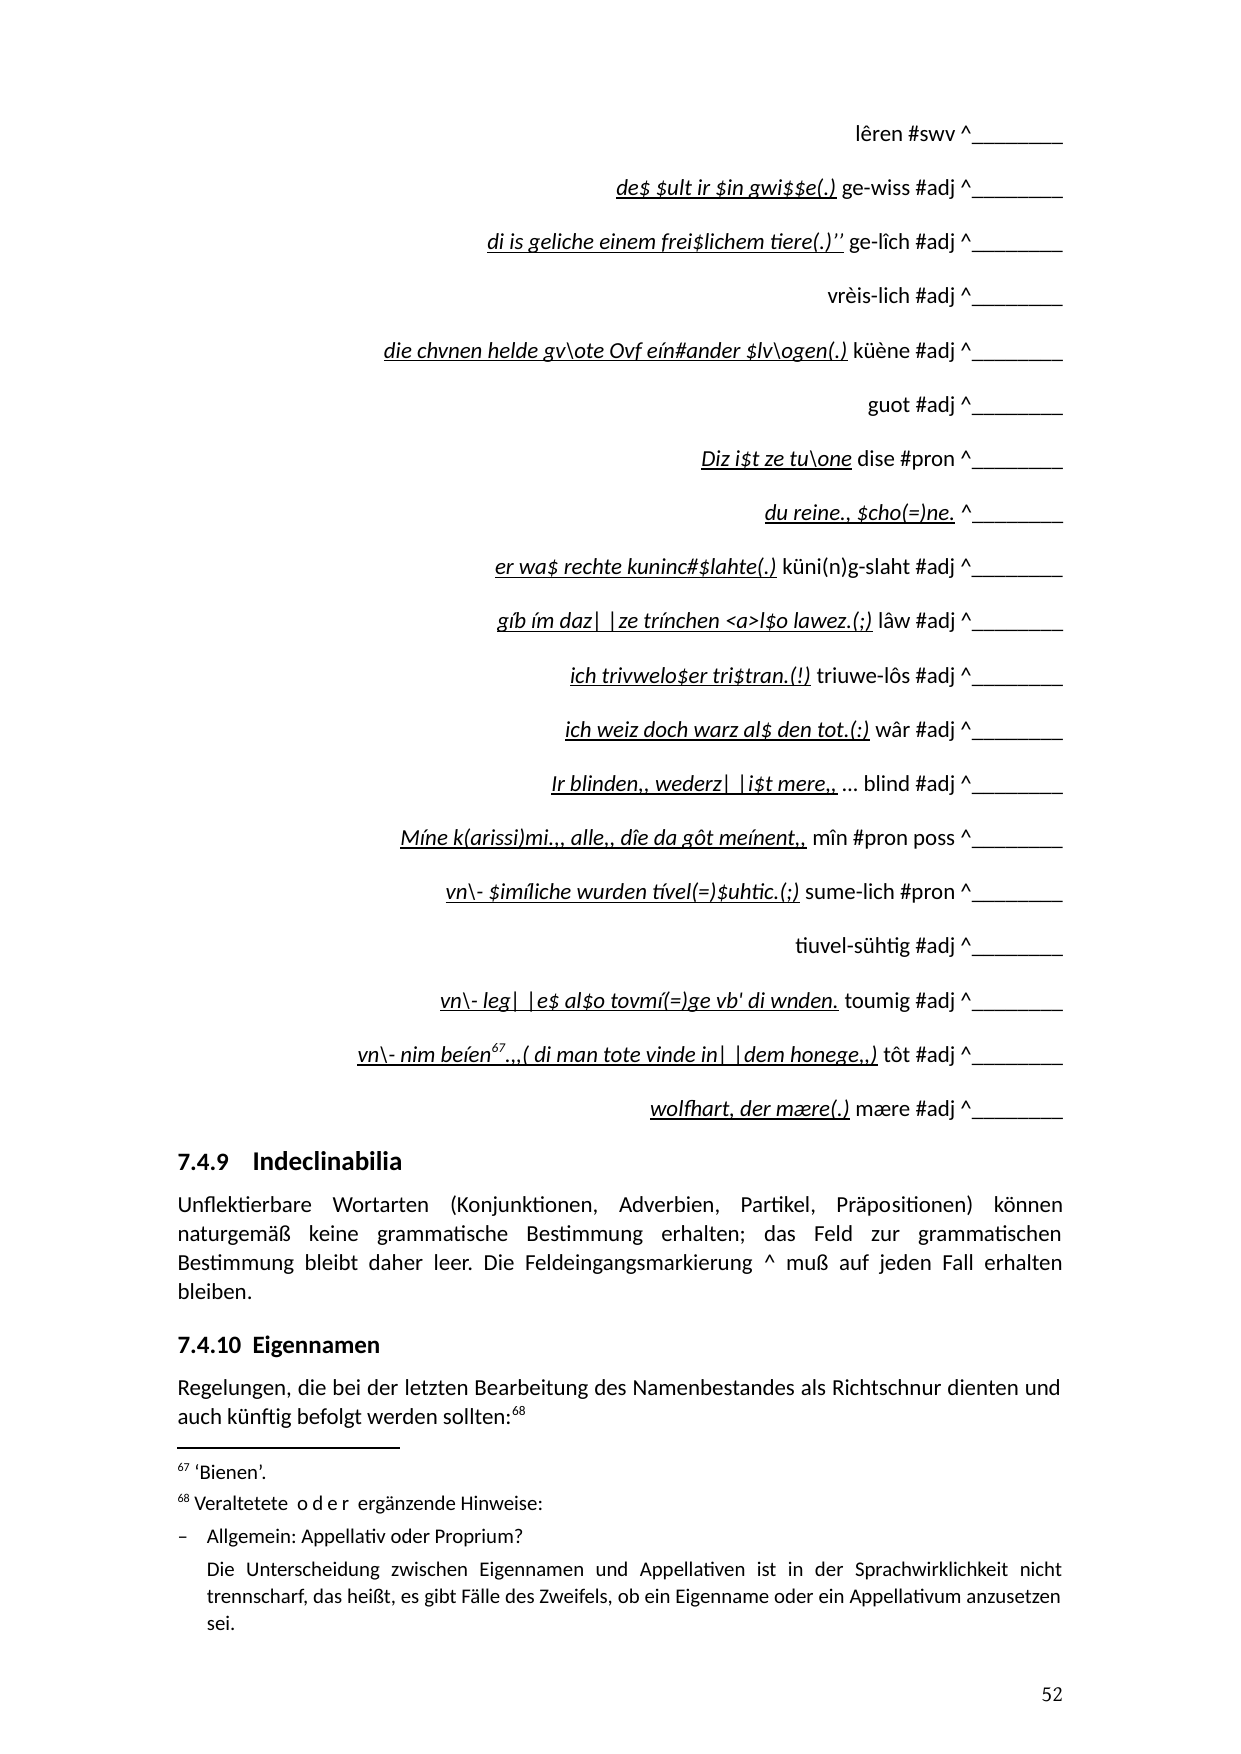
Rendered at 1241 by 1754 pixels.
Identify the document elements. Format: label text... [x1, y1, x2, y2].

subtitle Indeclinabilia [177, 1147, 1063, 1176]
text ich weiz doch warz al$ den tot.(:) wâr #adj ^________ [177, 714, 1063, 743]
text lêren #swv ^________ [177, 118, 1063, 147]
text die chvnen helde gv\ote Ovf eín#ander $lv\ogen(.) küène #adj ^________ [177, 335, 1063, 364]
text tiuvel-sühtig #adj ^________ [177, 931, 1063, 960]
text wolfhart, der mære(.) mære #adj ^________ [177, 1093, 1063, 1122]
text Míne k(arissi)mi.,, alle,, dîe da gôt meínent,, mîn #pron poss ^________ [177, 822, 1063, 851]
text vn\- nim beíen.,,( di man tote vinde in| |dem honege,,) tôt #adj ^________ [177, 1039, 1063, 1068]
subtitle Eigennamen [177, 1331, 1063, 1360]
text vn\- leg| |e$ al$o tovmí(=)ge vb' di wnden. toumig #adj ^________ [177, 985, 1063, 1014]
text guot #adj ^________ [177, 389, 1063, 418]
text er wa$ rechte kuninc#$lahte(.) küni(n)g-slaht #adj ^________ [177, 551, 1063, 581]
text Regelungen, die bei der letzten Bearbeitung des Namenbestandes als Richtschnur dienten und auch künftig befolgt werden sollten: [177, 1372, 1063, 1431]
text di is geliche einem frei$lichem tiere(.)’’ ge-lîch #adj ^________ [177, 226, 1063, 256]
text Diz i$t ze tu\one dise #pron ^________ [177, 443, 1063, 472]
text Veraltetete oder ergänzende Hinweise: [177, 1491, 1063, 1516]
text vn\- $imíliche wurden tível(=)$uhtic.(;) sume-lich #pron ^________ [177, 876, 1063, 906]
text de$ $ult ir $in gwi$$e(.) ge-wiss #adj ^________ [177, 172, 1063, 201]
text gíb ím daz| |ze trínchen <a>l$o lawez.(;) lâw #adj ^________ [177, 606, 1063, 635]
text Die Unterscheidung zwischen Eigennamen und Appellativen ist in der Sprachwirklichkeit nicht trennscharf, das heißt, es gibt Fälle des Zweifels, ob ein Eigenname oder ein Appellativum anzusetzen sei. [207, 1554, 1063, 1636]
text vrèis-lich #adj ^________ [177, 281, 1063, 310]
text du reine., $cho(=)ne. ^________ [177, 497, 1063, 526]
text Unflektierbare Wortarten (Konjunktionen, Adverbien, Partikel, Präpo­sitionen) können naturgemäß keine grammatische Bestimmung erhalten; das Feld zur grammatischen Bestimmung bleibt daher leer. Die Feldeingangsmarkierung ^ muß auf jeden Fall erhalten bleiben. [177, 1189, 1063, 1306]
text – Allgemein: Appellativ oder Proprium? [177, 1522, 1063, 1549]
text ich trivwelo$er tri$tran.(!) triuwe-lôs #adj ^________ [177, 660, 1063, 689]
text ‘Bienen’. [177, 1460, 1063, 1485]
text Ir blinden,, wederz| |i$t mere,, … blind #adj ^________ [177, 768, 1063, 797]
